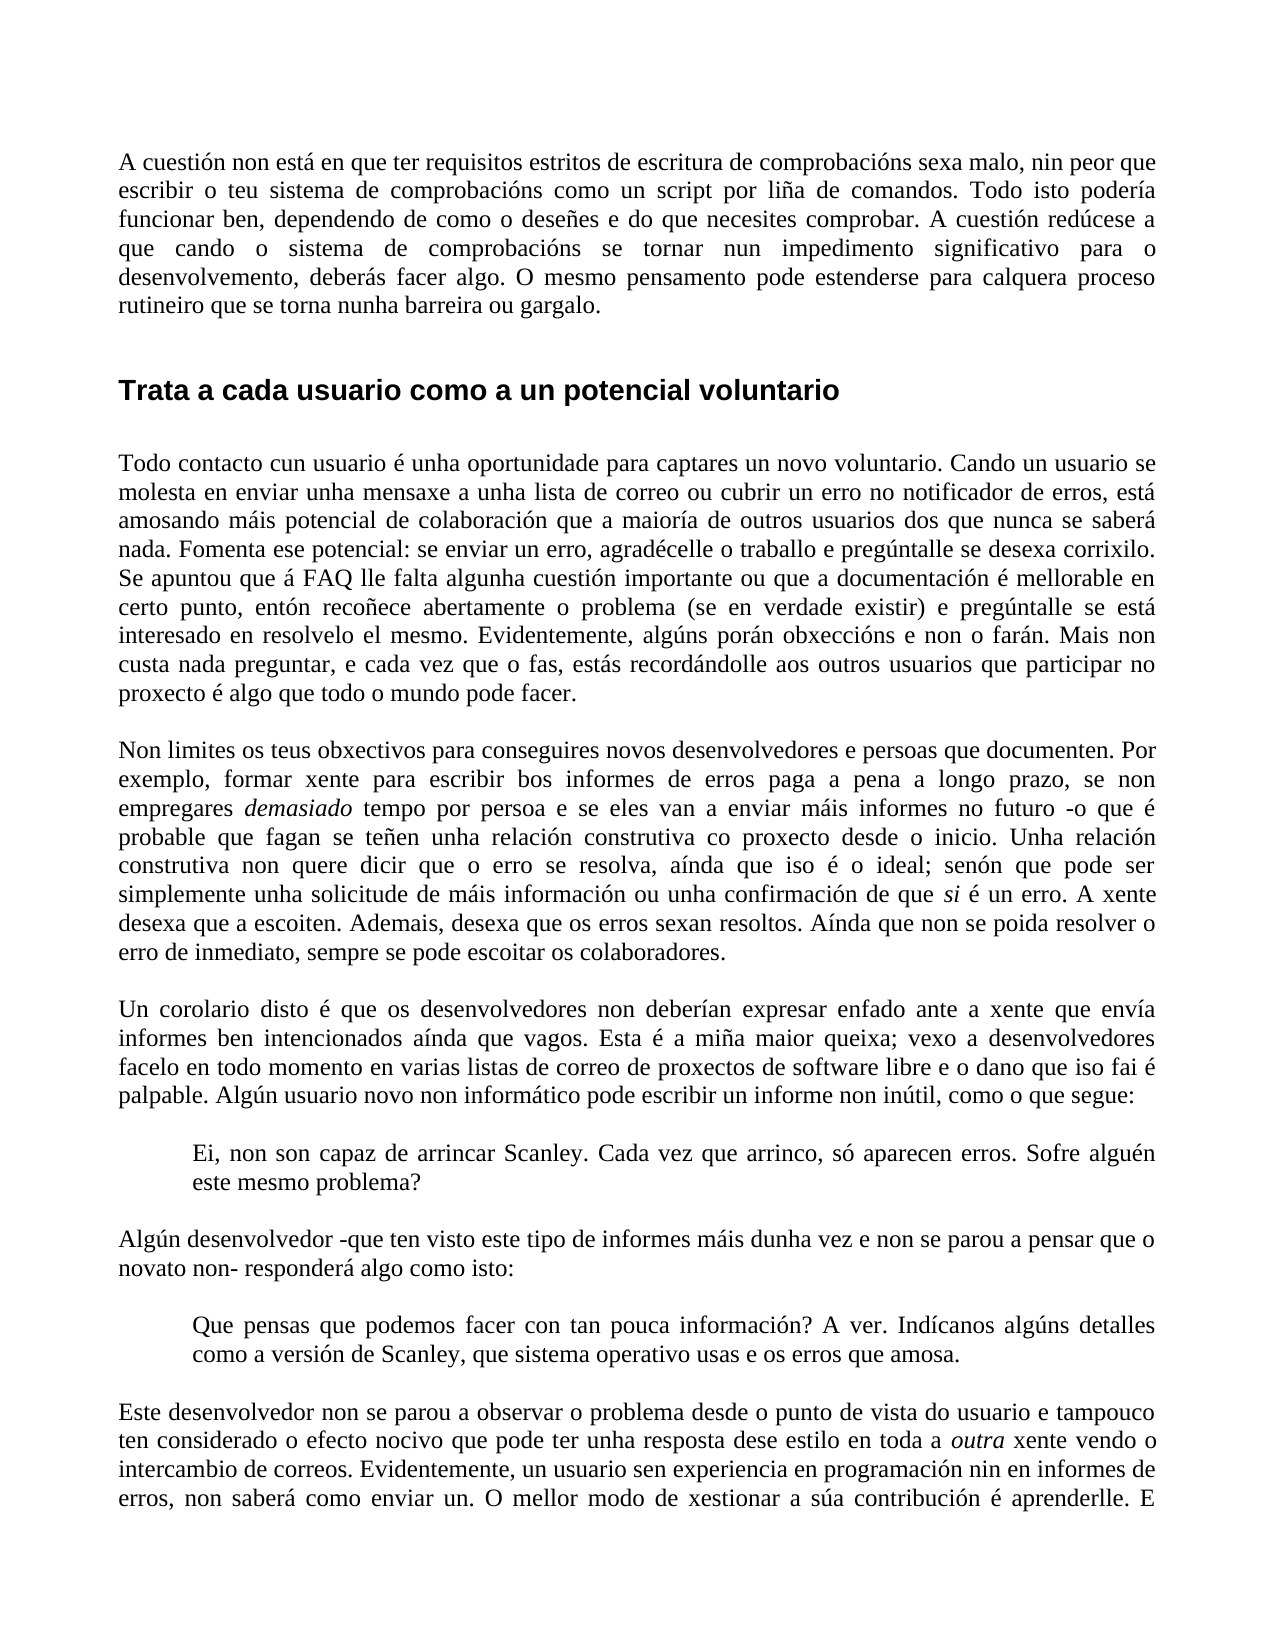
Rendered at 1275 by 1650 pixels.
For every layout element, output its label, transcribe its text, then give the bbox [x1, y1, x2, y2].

text Un corolario disto é que os desenvolvedores non deberían expresar enfado ante a xente que envía informes ben intencionados aínda que vagos. Esta é a miña maior queixa; vexo a desenvolvedores facelo en todo momento en varias listas de correo de proxectos de software libre e o dano que iso fai é palpable. Algún usuario novo non informático pode escribir un informe non inútil, como o que segue: [118, 994, 1157, 1109]
text Algún desenvolvedor -que ten visto este tipo de informes máis dunha vez e non se parou a pensar que o novato non- responderá algo como isto: [118, 1224, 1157, 1282]
text Este desenvolvedor non se parou a observar o problema desde o punto de vista do usuario e tampouco ten considerado o efecto nocivo que pode ter unha resposta dese estilo en toda a outra xente vendo o intercambio de correos. Evidentemente, un usuario sen experiencia en programación nin en informes de erros, non saberá como enviar un. O mellor modo de xestionar a súa contribución é aprenderlle. E [118, 1397, 1157, 1512]
subtitle Trata a cada usuario como a un potencial voluntario [118, 373, 1157, 407]
text Ei, non son capaz de arrincar Scanley. Cada vez que arrinco, só aparecen erros. Sofre alguén este mesmo problema? [192, 1138, 1157, 1195]
text Non limites os teus obxectivos para conseguires novos desenvolvedores e persoas que documenten. Por exemplo, formar xente para escribir bos informes de erros paga a pena a longo prazo, se non empregares demasiado tempo por persoa e se eles van a enviar máis informes no futuro -o que é probable que fagan se teñen unha relación construtiva co proxecto desde o inicio. Unha relación construtiva non quere dicir que o erro se resolva, aínda que iso é o ideal; senón que pode ser simplemente unha solicitude de máis información ou unha confirmación de que si é un erro. A xente desexa que a escoiten. Ademais, desexa que os erros sexan resoltos. Aínda que non se poida resolver o erro de inmediato, sempre se pode escoitar os colaboradores. [118, 735, 1157, 965]
text Que pensas que podemos facer con tan pouca información? A ver. Indícanos algúns detalles como a versión de Scanley, que sistema operativo usas e os erros que amosa. [192, 1310, 1157, 1368]
text A cuestión non está en que ter requisitos estritos de escritura de comprobacións sexa malo, nin peor que escribir o teu sistema de comprobacións como un script por liña de comandos. Todo isto podería funcionar ben, dependendo de como o deseñes e do que necesites comprobar. A cuestión redúcese a que cando o sistema de comprobacións se tornar nun impedimento significativo para o desenvolvemento, deberás facer algo. O mesmo pensamento pode estenderse para calquera proceso rutineiro que se torna nunha barreira ou gargalo. [118, 147, 1157, 319]
text Todo contacto cun usuario é unha oportunidade para captares un novo voluntario. Cando un usuario se molesta en enviar unha mensaxe a unha lista de correo ou cubrir un erro no notificador de erros, está amosando máis potencial de colaboración que a maioría de outros usuarios dos que nunca se saberá nada. Fomenta ese potencial: se enviar un erro, agradécelle o traballo e pregúntalle se desexa corrixilo. Se apuntou que á FAQ lle falta algunha cuestión importante ou que a documentación é mellorable en certo punto, entón recoñece abertamente o problema (se en verdade existir) e pregúntalle se está interesado en resolvelo el mesmo. Evidentemente, algúns porán obxeccións e non o farán. Mais non custa nada preguntar, e cada vez que o fas, estás recordándolle aos outros usuarios que participar no proxecto é algo que todo o mundo pode facer. [118, 448, 1157, 707]
